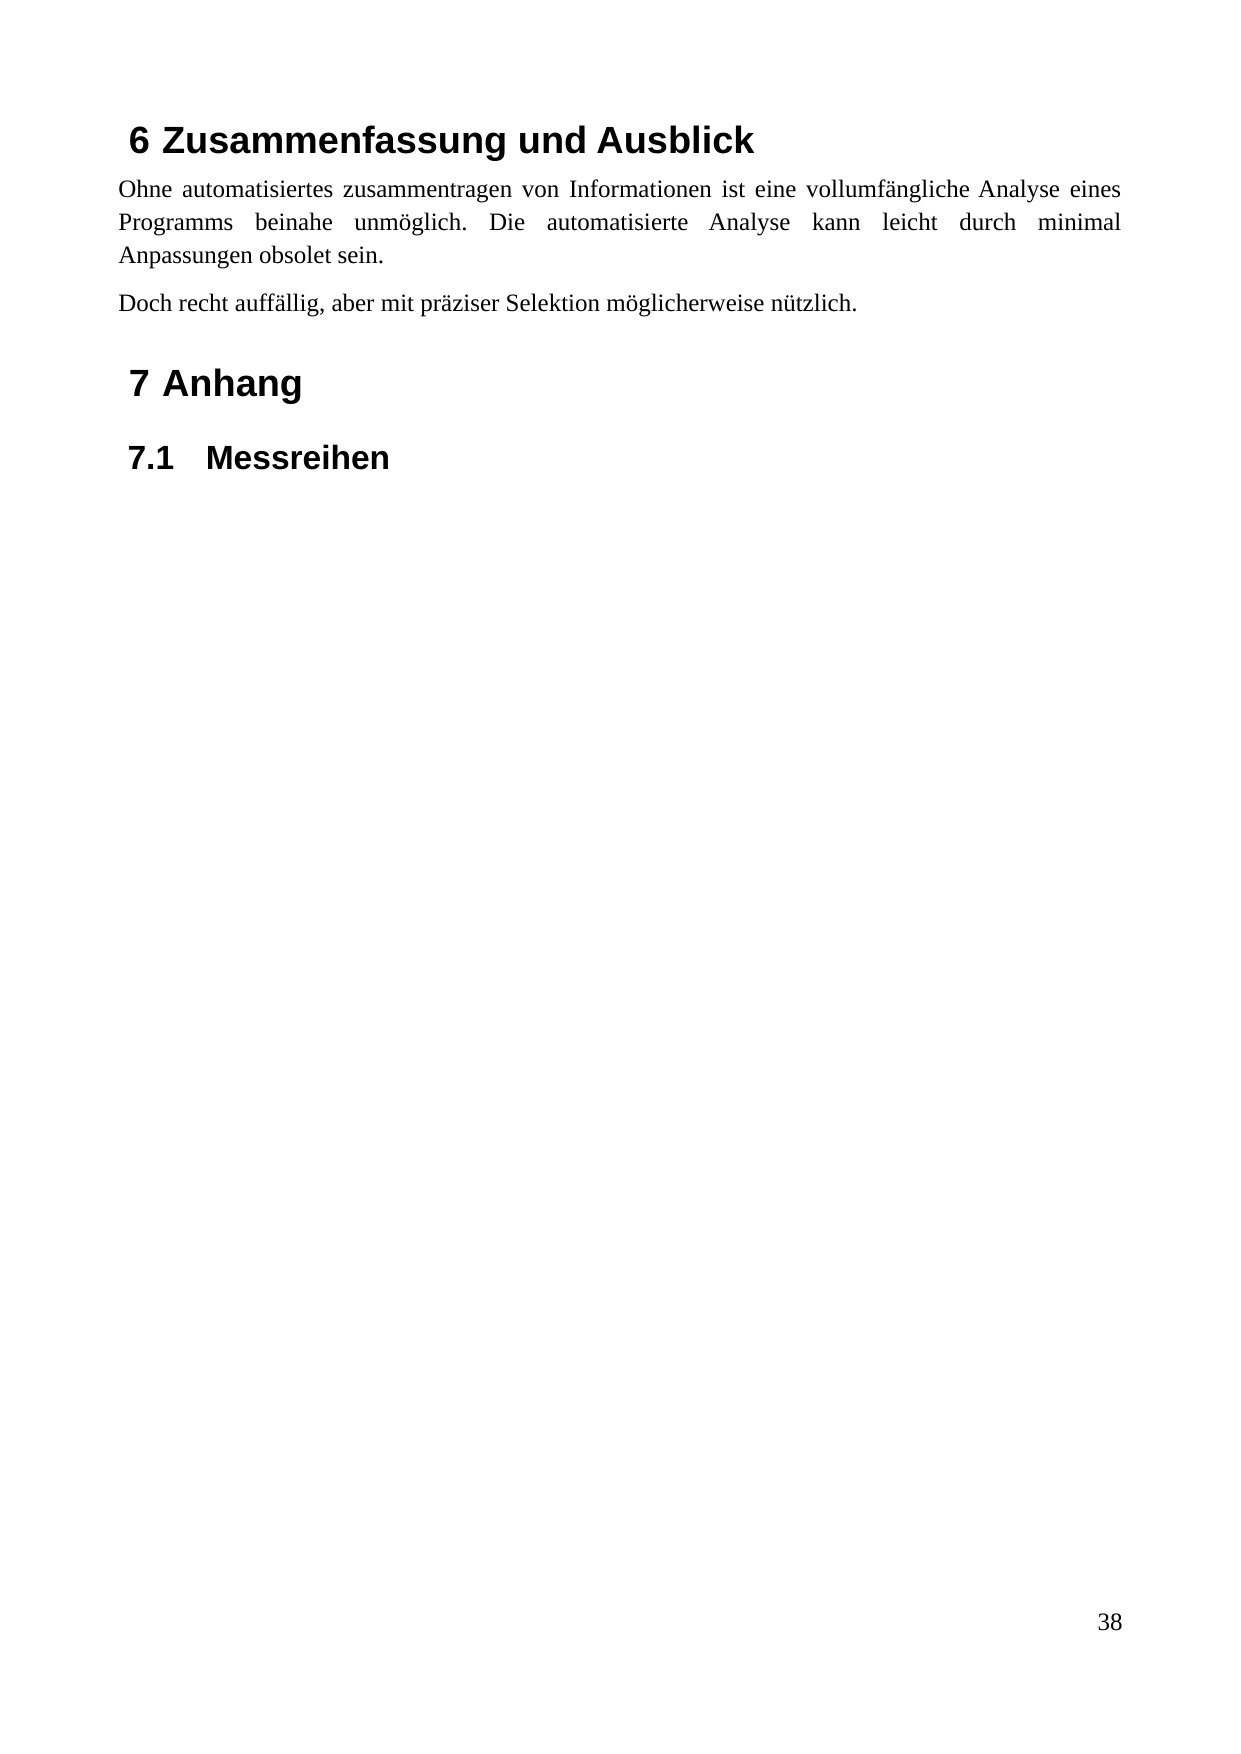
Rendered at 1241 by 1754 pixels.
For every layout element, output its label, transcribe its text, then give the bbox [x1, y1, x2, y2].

text Doch recht auffällig, aber mit präziser Selektion möglicherweise nützlich. [118, 288, 1122, 317]
subtitle Messreihen [118, 437, 1122, 476]
subtitle Anhang [118, 361, 1122, 404]
subtitle Zusammenfassung und Ausblick [118, 118, 1122, 162]
text Ohne automatisiertes zusammentragen von Informationen ist eine vollumfängliche Analyse eines Programms beinahe unmöglich. Die automatisierte Analyse kann leicht durch minimal Anpassungen obsolet sein. [118, 174, 1122, 269]
